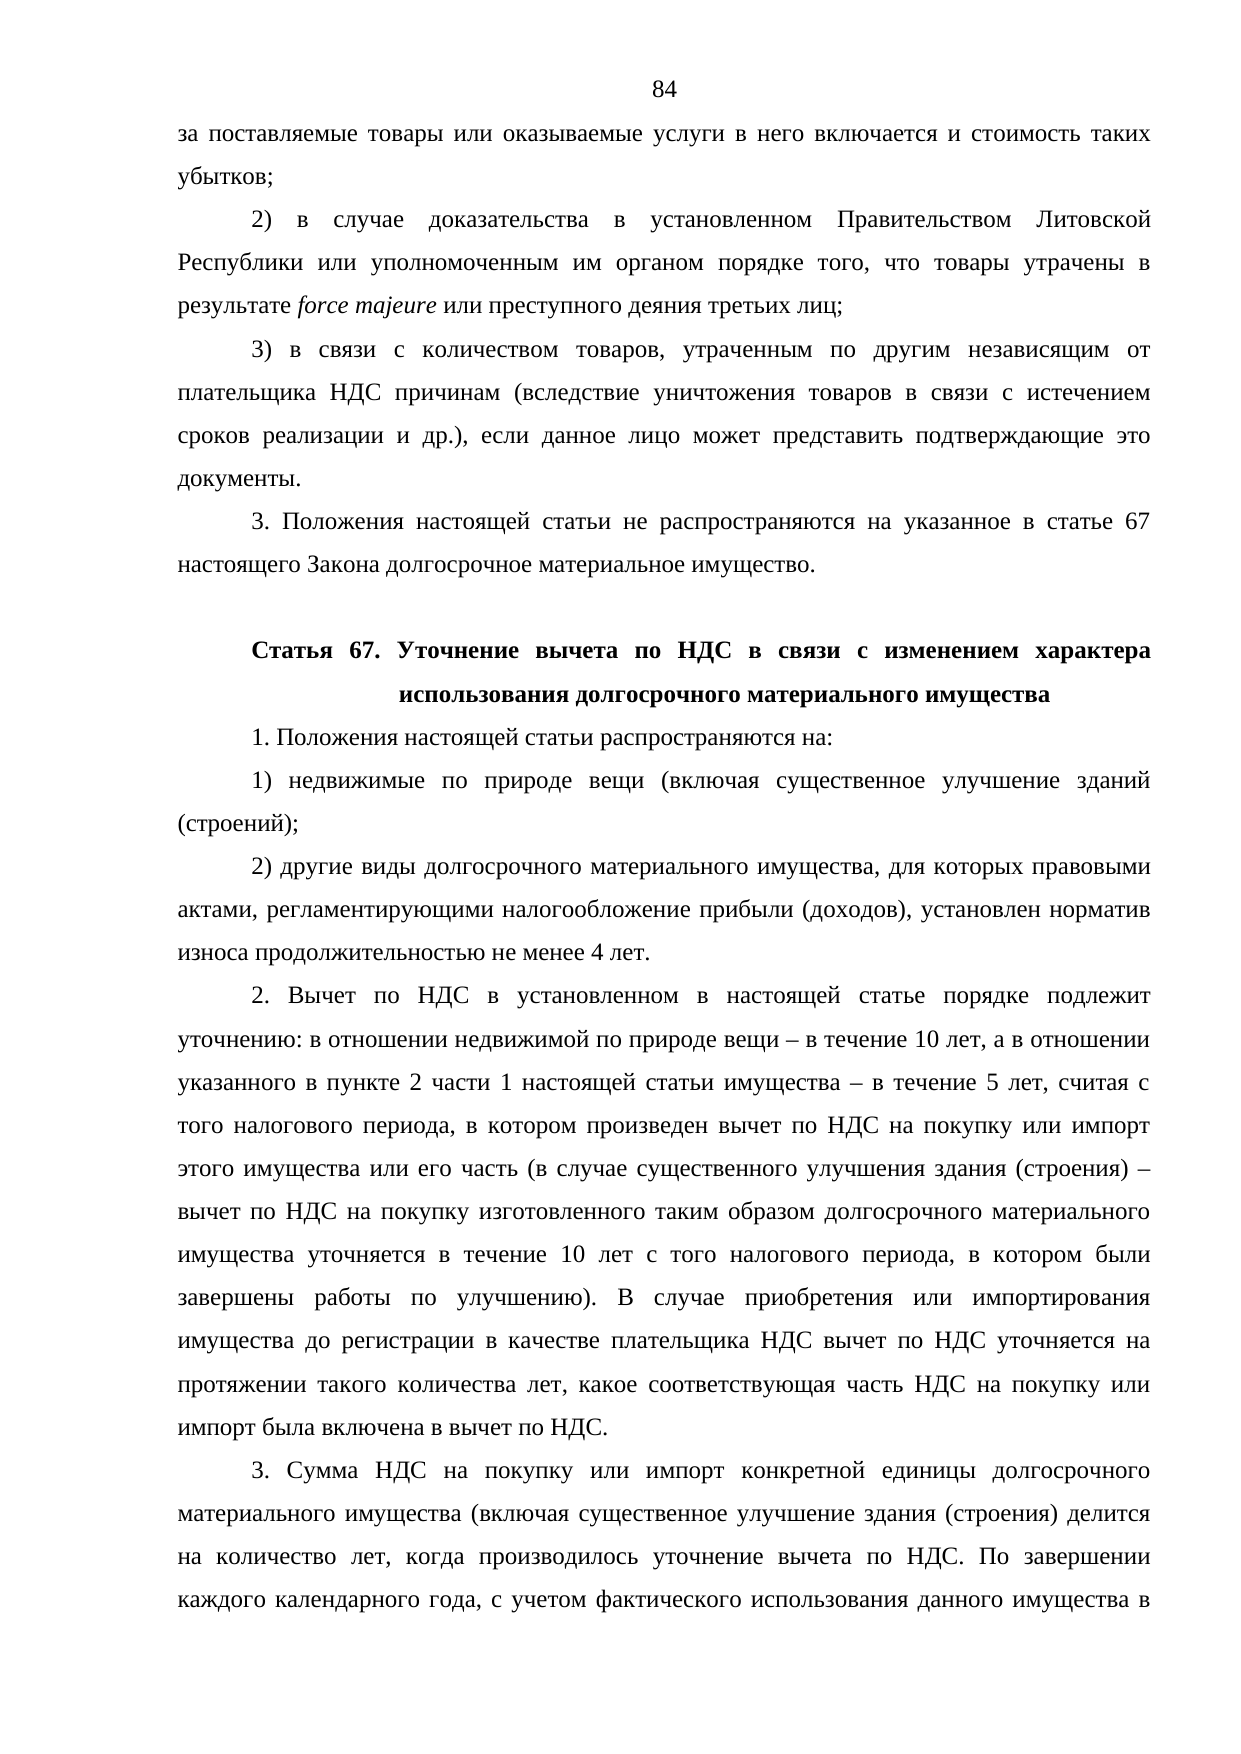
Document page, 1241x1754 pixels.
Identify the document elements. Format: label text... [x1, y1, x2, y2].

text за поставляемые товары или оказываемые услуги в него включается и стоимость таких убытков; [177, 118, 1152, 190]
text 2. Вычет по НДС в установленном в настоящей статье порядке подлежит уточнению: в отношении недвижимой по природе вещи – в течение 10 лет, а в отношении указанного в пункте 2 части 1 настоящей статьи имущества – в течение 5 лет, считая с того налогового периода, в котором произведен вычет по НДС на покупку или импорт этого имущества или его часть (в случае существенного улучшения здания (строения) – вычет по НДС на покупку изготовленного таким образом долгосрочного материального имущества уточняется в течение 10 лет с того налогового периода, в котором были завершены работы по улучшению). В случае приобретения или импортирования имущества до регистрации в качестве плательщика НДС вычет по НДС уточняется на протяжении такого количества лет, какое соответствующая часть НДС на покупку или импорт была включена в вычет по НДС. [177, 981, 1152, 1441]
text 3. Сумма НДС на покупку или импорт конкретной единицы долгосрочного материального имущества (включая существенное улучшение здания (строения) делится на количество лет, когда производилось уточнение вычета по НДС. По завершении каждого календарного года, с учетом фактического использования данного имущества в [177, 1455, 1152, 1613]
text 2) в случае доказательства в установленном Правительством Литовской Республики или уполномоченным им органом порядке того, что товары утрачены в результате force majeure или преступного деяния третьих лиц; [177, 204, 1152, 319]
text 3. Положения настоящей статьи не распространяются на указанное в статье 67 настоящего Закона долгосрочное материальное имущество. [177, 506, 1152, 578]
text Статья 67. Уточнение вычета по НДС в связи с изменением характера использования долгосрочного материального имущества [251, 636, 1152, 707]
text 2) другие виды долгосрочного материального имущества, для которых правовыми актами, регламентирующими налогообложение прибыли (доходов), установлен норматив износа продолжительностью не менее 4 лет. [177, 851, 1152, 966]
text 1) недвижимые по природе вещи (включая существенное улучшение зданий (строений); [177, 765, 1152, 837]
text 1. Положения настоящей статьи распространяются на: [177, 722, 1152, 751]
text 3) в связи с количеством товаров, утраченным по другим независящим от плательщика НДС причинам (вследствие уничтожения товаров в связи с истечением сроков реализации и др.), если данное лицо может представить подтверждающие это документы. [177, 334, 1152, 492]
